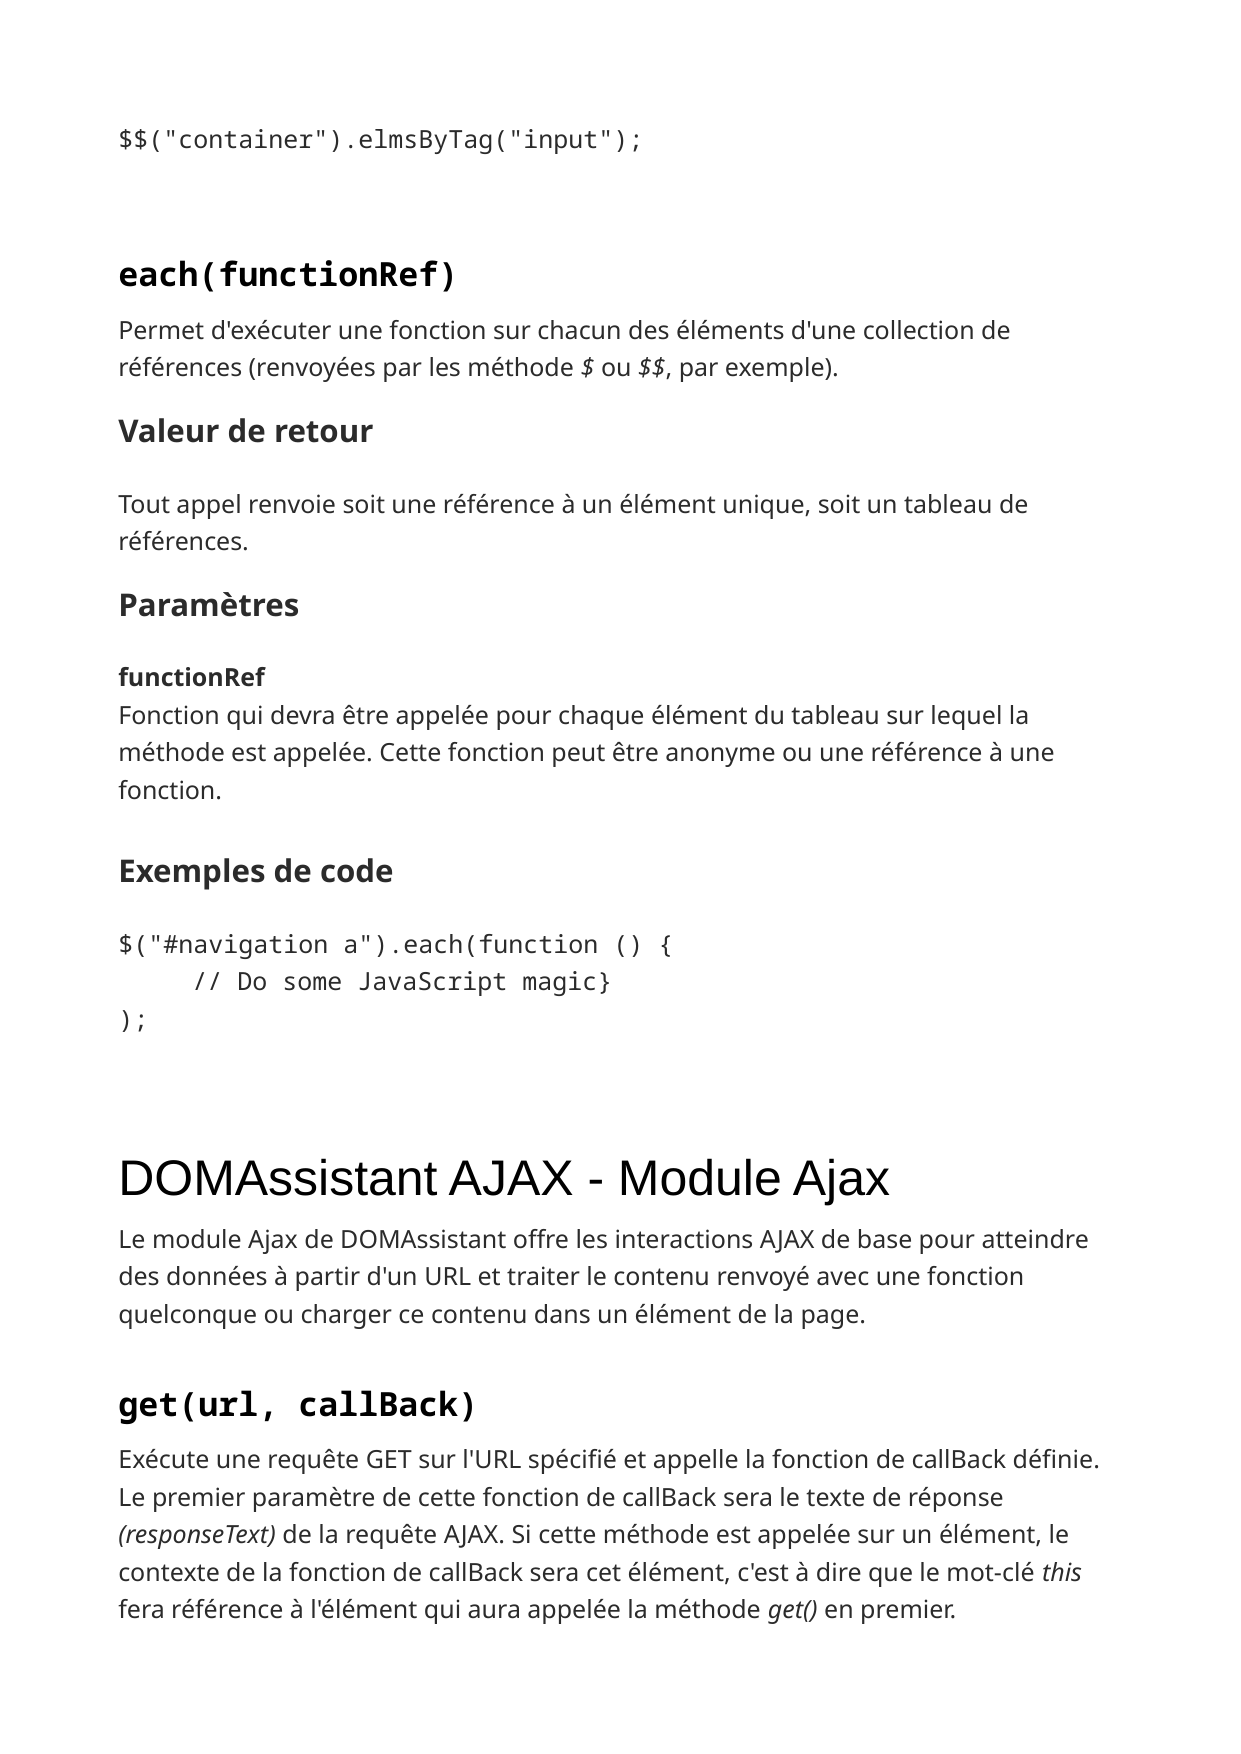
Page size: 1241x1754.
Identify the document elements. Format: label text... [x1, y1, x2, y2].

subtitle get(url, callBack) [118, 1381, 1122, 1426]
text $("#navigation a").each(function () { // Do some JavaScript magic } ); [118, 923, 1122, 1036]
subtitle each(functionRef) [118, 206, 1122, 296]
text Paramètres [118, 583, 1122, 625]
text Valeur de retour [118, 409, 1122, 452]
text Permet d'exécuter une fonction sur chacun des éléments d'une collection de références (renvoyées par les méthode $ ou $$, par exemple). [118, 309, 1122, 384]
text Fonction qui devra être appelée pour chaque élément du tableau sur lequel la méthode est appelée. Cette fonction peut être anonyme ou une référence à une fonction. [118, 694, 1122, 807]
text Tout appel renvoie soit une référence à un élément unique, soit un tableau de références. [118, 483, 1122, 558]
text $$("container").elmsByTag("input"); [118, 118, 1122, 156]
text Exécute une requête GET sur l'URL spécifié et appelle la fonction de callBack définie. Le premier paramètre de cette fonction de callBack sera le texte de réponse (responseText) de la requête AJAX. Si cette méthode est appelée sur un élément, le contexte de la fonction de callBack sera cet élément, c'est à dire que le mot-clé this fera référence à l'élément qui aura appelée la méthode get() en premier. [118, 1438, 1122, 1626]
subtitle DOMAssistant AJAX - Module Ajax [118, 1148, 1122, 1206]
text functionRef [118, 657, 1122, 694]
text Exemples de code [118, 807, 1122, 892]
text Le module Ajax de DOMAssistant offre les interactions AJAX de base pour atteindre des données à partir d'un URL et traiter le contenu renvoyé avec une fonction quelconque ou charger ce contenu dans un élément de la page. [118, 1218, 1122, 1331]
